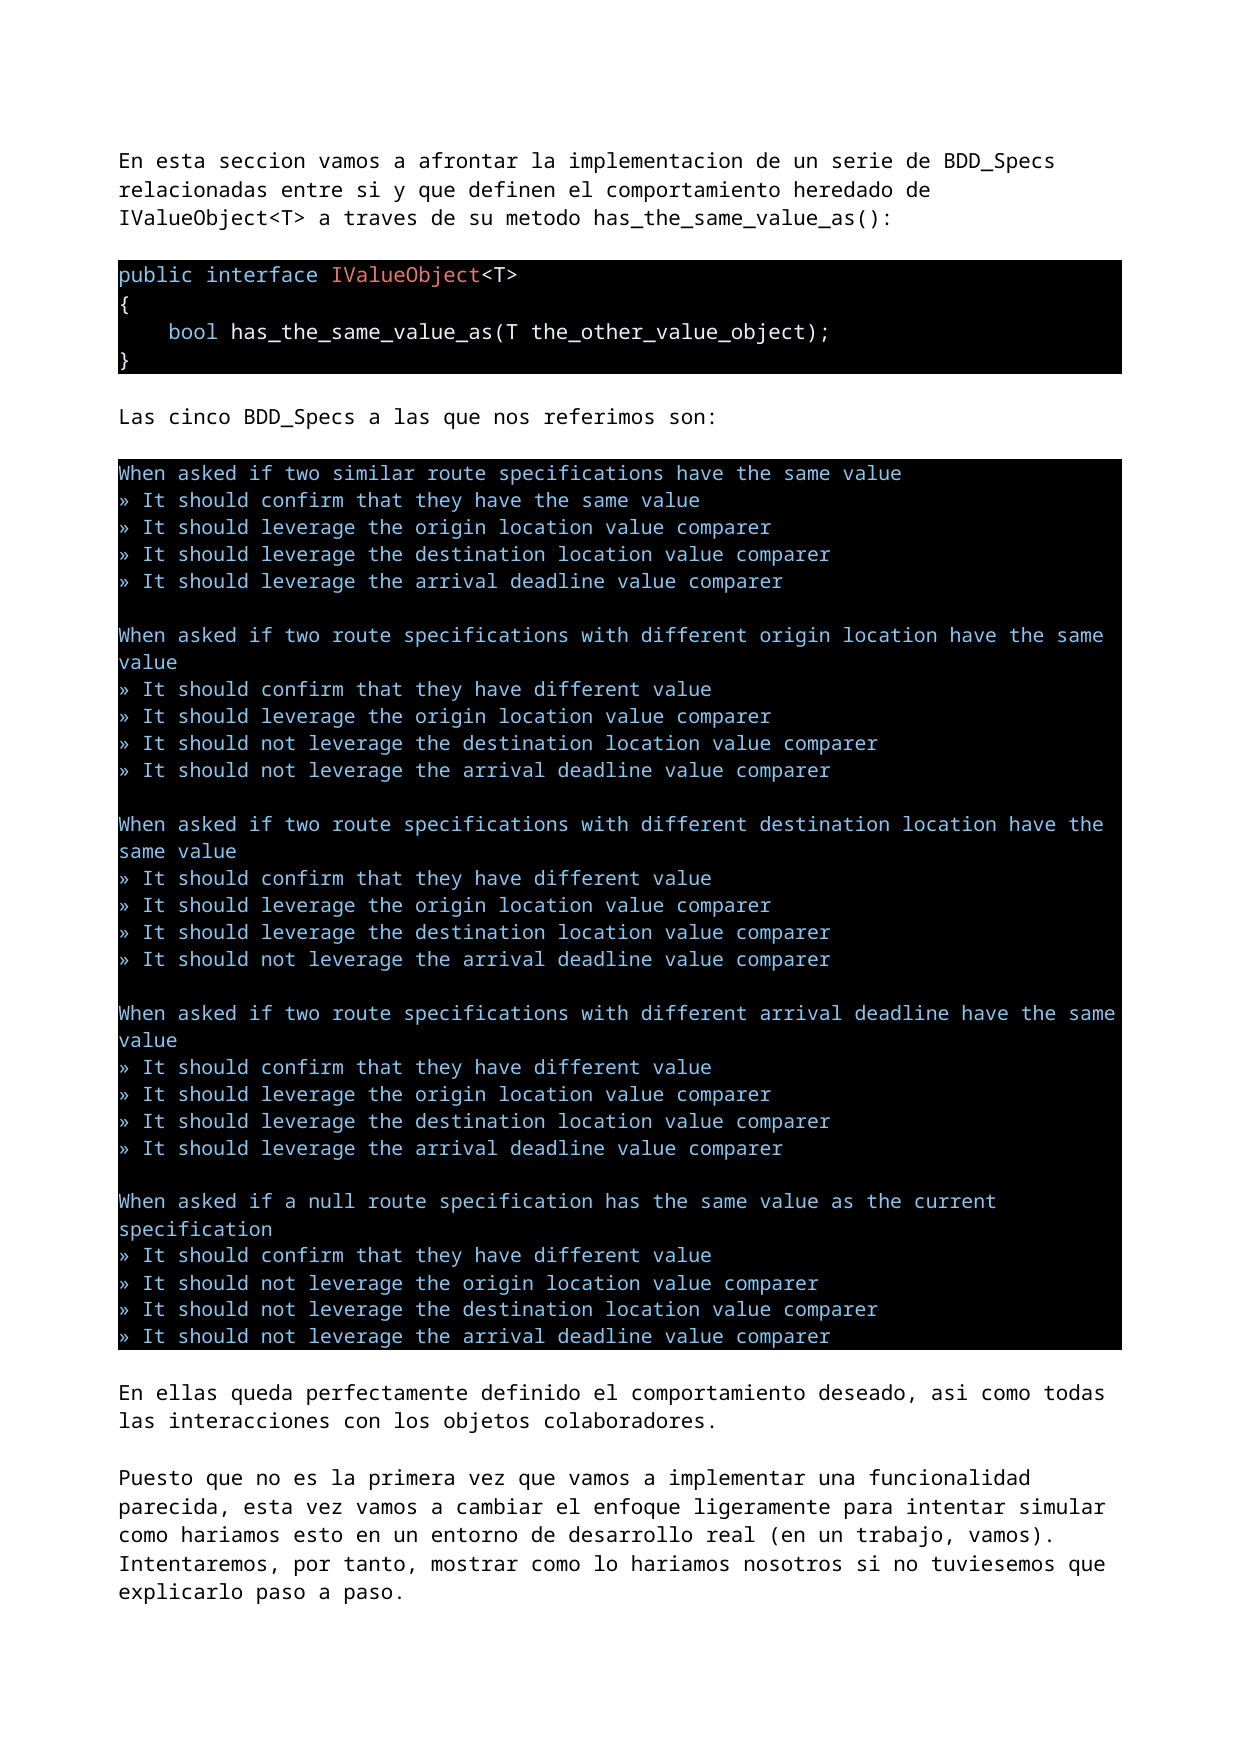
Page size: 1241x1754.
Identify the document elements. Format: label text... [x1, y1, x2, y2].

text » It should not leverage the arrival deadline value comparer [118, 756, 1122, 783]
text » It should leverage the destination location value comparer [118, 918, 1122, 945]
text » It should confirm that they have different value [118, 1242, 1122, 1269]
text » It should confirm that they have the same value [118, 486, 1122, 513]
text » It should not leverage the destination location value comparer [118, 729, 1122, 756]
text Puesto que no es la primera vez que vamos a implementar una funcionalidad parecida, esta vez vamos a cambiar el enfoque ligeramente para intentar simular como hariamos esto en un entorno de desarrollo real (en un trabajo, vamos). Intentaremos, por tanto, mostrar como lo hariamos nosotros si no tuviesemos que explicarlo paso a paso. [118, 1463, 1122, 1606]
text » It should not leverage the destination location value comparer [118, 1296, 1122, 1323]
text Las cinco BDD_Specs a las que nos referimos son: [118, 402, 1122, 431]
text » It should confirm that they have different value [118, 1053, 1122, 1080]
text En esta seccion vamos a afrontar la implementacion de un serie de BDD_Specs relacionadas entre si y que definen el comportamiento heredado de IValueObject<T> a traves de su metodo has_the_same_value_as(): [118, 147, 1122, 232]
text » It should not leverage the origin location value comparer [118, 1269, 1122, 1296]
text » It should confirm that they have different value [118, 864, 1122, 891]
text » It should not leverage the arrival deadline value comparer [118, 1323, 1122, 1350]
text { [118, 289, 1122, 317]
text » It should leverage the destination location value comparer [118, 1107, 1122, 1134]
text » It should leverage the destination location value comparer [118, 540, 1122, 567]
text » It should leverage the arrival deadline value comparer [118, 1134, 1122, 1161]
text » It should leverage the arrival deadline value comparer [118, 567, 1122, 594]
text » It should leverage the origin location value comparer [118, 891, 1122, 918]
text When asked if two similar route specifications have the same value [118, 459, 1122, 486]
text » It should leverage the origin location value comparer [118, 513, 1122, 540]
text public interface IValueObject<T> [118, 260, 1122, 289]
text En ellas queda perfectamente definido el comportamiento deseado, asi como todas las interacciones con los objetos colaboradores. [118, 1378, 1122, 1435]
text When asked if a null route specification has the same value as the current specification [118, 1188, 1122, 1242]
text When asked if two route specifications with different origin location have the same value [118, 621, 1122, 675]
text » It should confirm that they have different value [118, 675, 1122, 702]
text » It should not leverage the arrival deadline value comparer [118, 945, 1122, 972]
text » It should leverage the origin location value comparer [118, 1080, 1122, 1107]
text bool has_the_same_value_as(T the_other_value_object); [118, 317, 1122, 346]
text } [118, 346, 1122, 374]
text » It should leverage the origin location value comparer [118, 702, 1122, 729]
text When asked if two route specifications with different arrival deadline have the same value [118, 999, 1122, 1053]
text When asked if two route specifications with different destination location have the same value [118, 810, 1122, 864]
